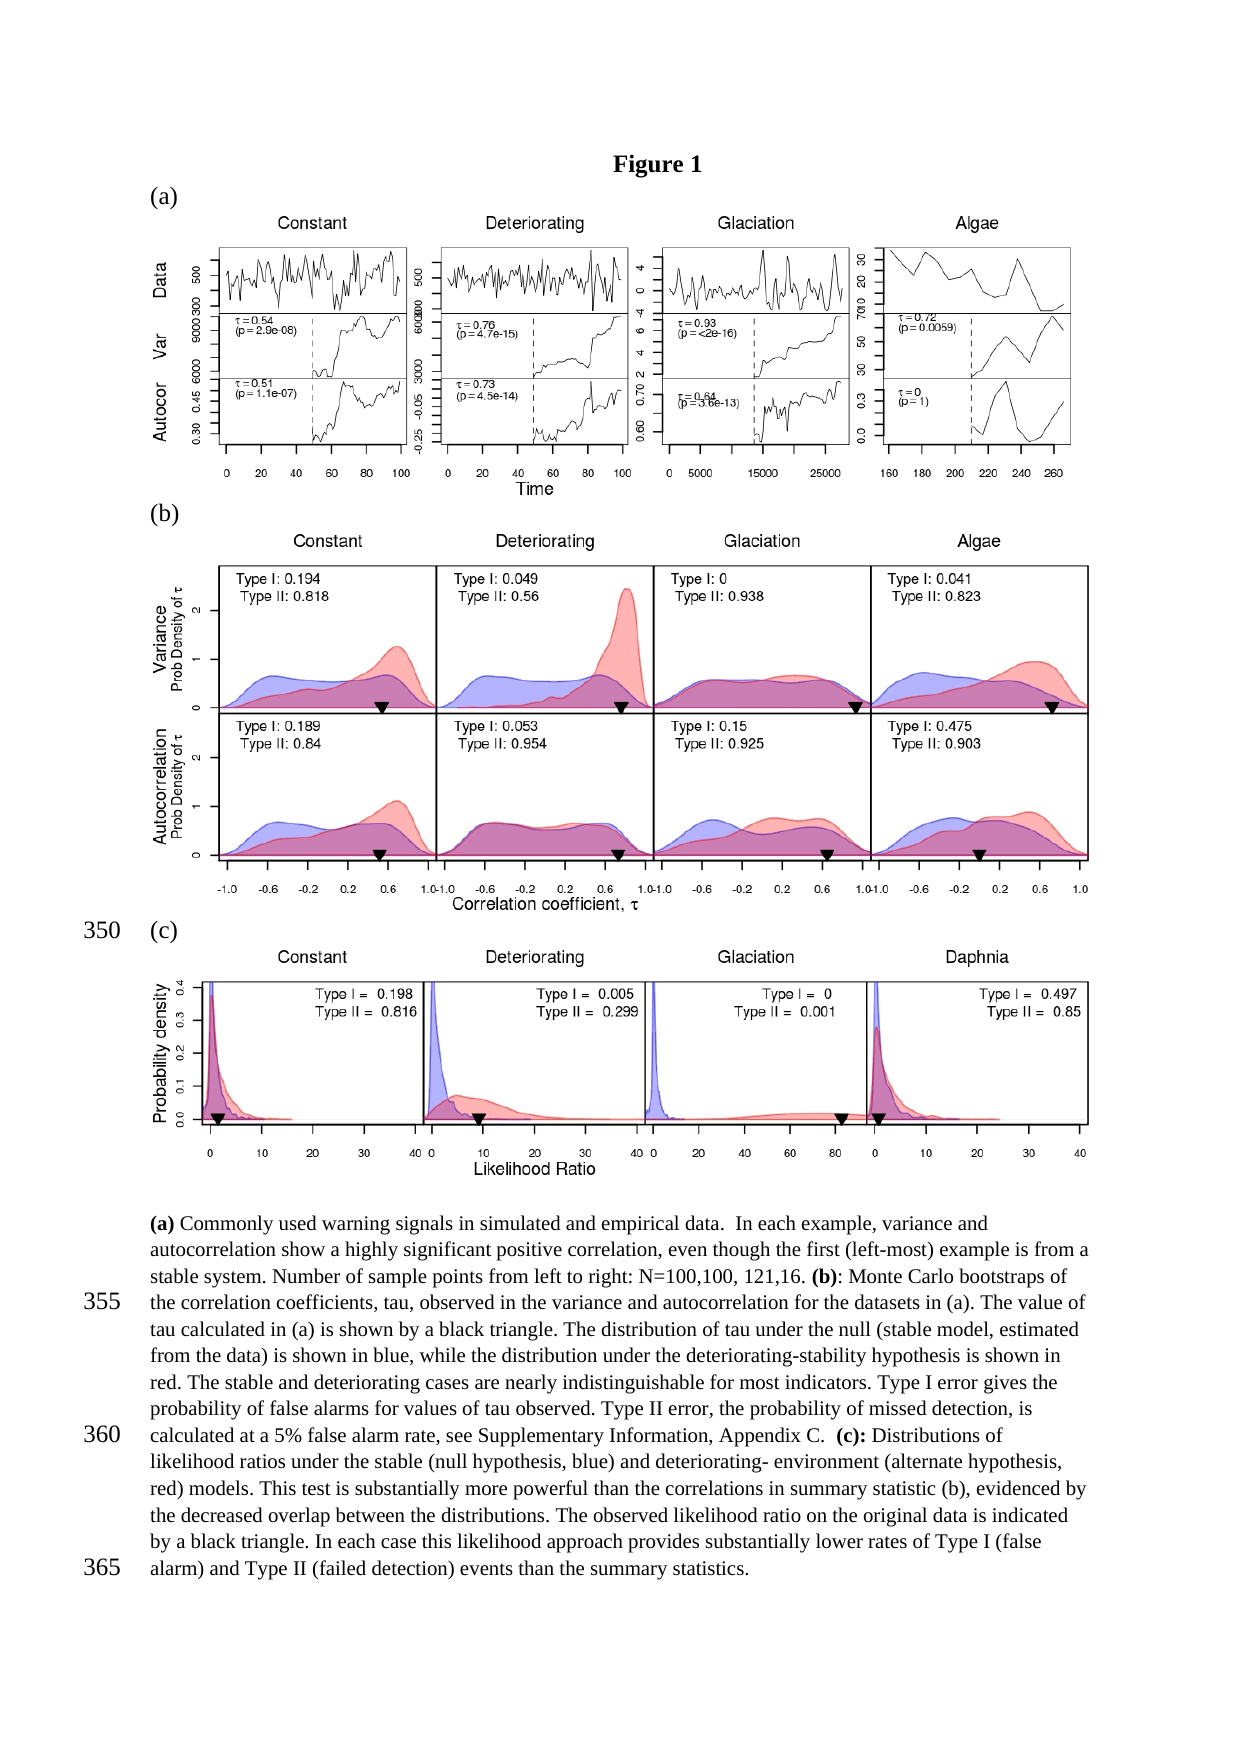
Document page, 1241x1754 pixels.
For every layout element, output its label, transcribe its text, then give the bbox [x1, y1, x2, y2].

picture [150, 947, 1090, 1176]
text (c) [150, 912, 1090, 943]
text (a) Commonly used warning signals in simulated and empirical data. In each example, variance and autocorrelation show a highly significant positive correlation, even though the first (left-most) example is from a stable system. Number of sample points from left to right: N=100,100, 121,16. (b): Monte Carlo bootstraps of the correlation coefficients, tau, observed in the variance and autocorrelation for the datasets in (a). The value of tau calculated in (a) is shown by a black triangle. The distribution of tau under the null (stable model, estimated from the data) is shown in blue, while the distribution under the deteriorating-stability hypothesis is shown in red. The stable and deteriorating cases are nearly indistinguishable for most indicators. Type I error gives the probability of false alarms for values of tau observed. Type II error, the probability of missed detection, is calculated at a 5% false alarm rate, see Supplementary Information, Appendix C. (c): Distributions of likelihood ratios under the stable (null hypothesis, blue) and deteriorating- environment (alternate hypothesis, red) models. This test is substantially more powerful than the correlations in summary statistic (b), evidenced by the decreased overlap between the distributions. The observed likelihood ratio on the original data is indicated by a black triangle. In each case this likelihood approach provides substantially lower rates of Type I (false alarm) and Type II (failed detection) events than the summary statistics. [150, 1211, 1090, 1580]
picture [150, 213, 1090, 496]
text (a) [150, 182, 1090, 209]
picture [150, 531, 1090, 912]
text (b) [150, 496, 1090, 527]
text Figure 1 [150, 150, 1090, 178]
